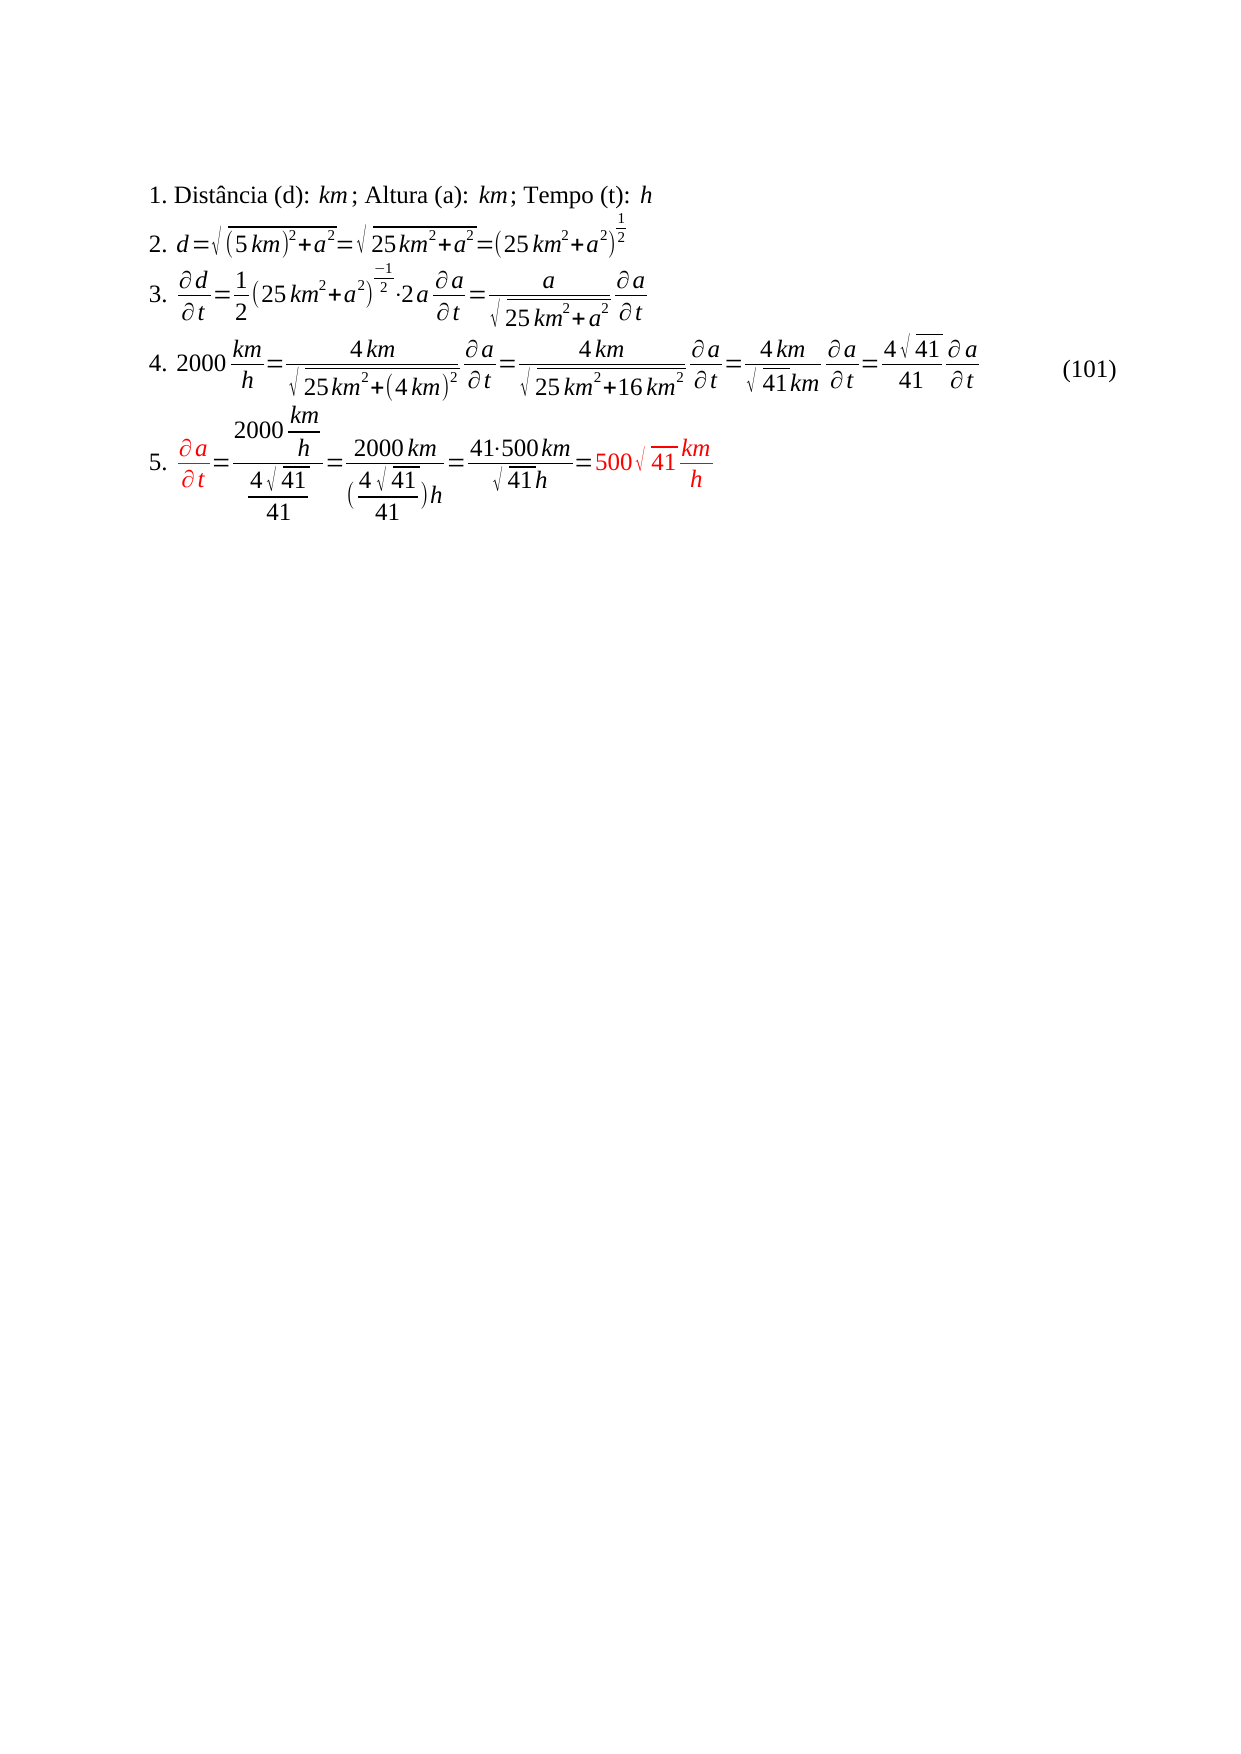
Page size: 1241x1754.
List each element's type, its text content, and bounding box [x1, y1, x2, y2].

table_header [118, 176, 1010, 561]
table_header (101) [1010, 176, 1122, 561]
